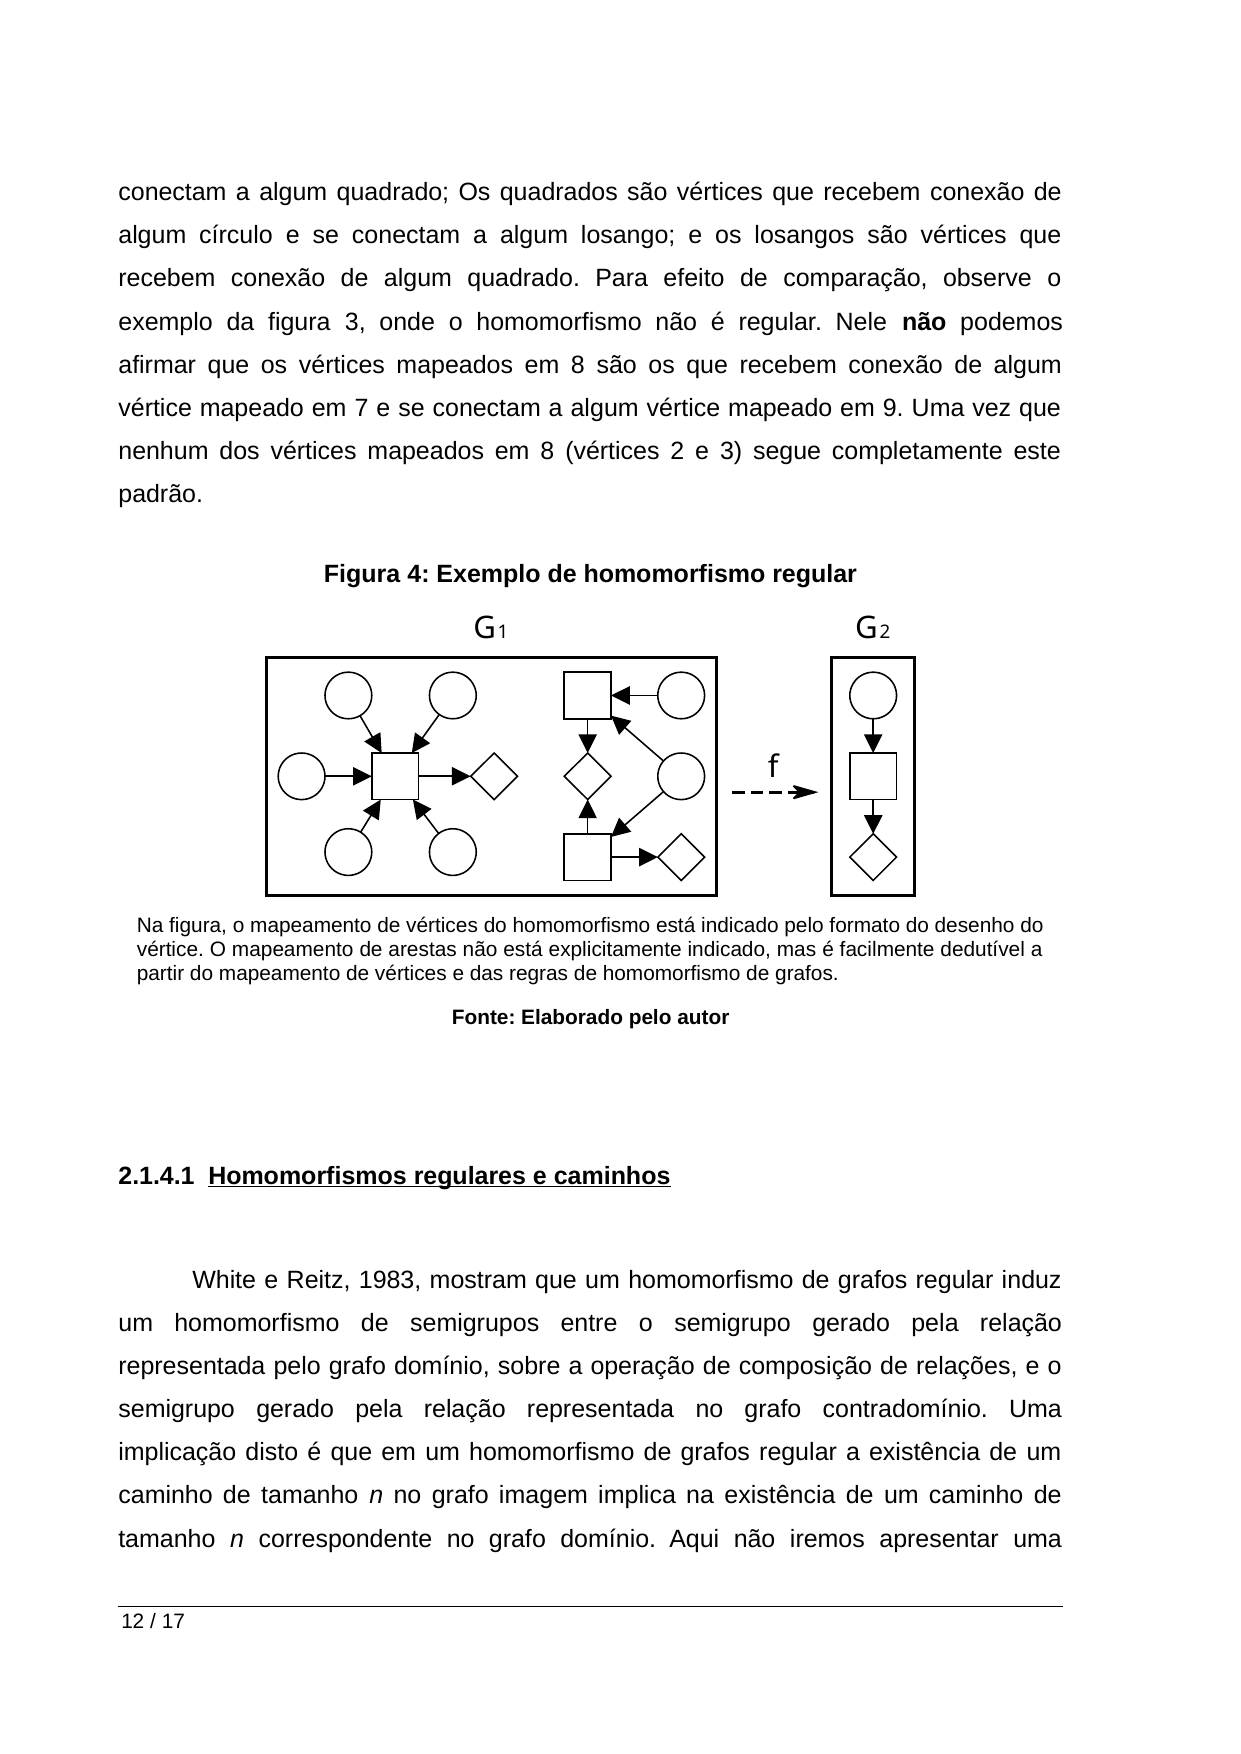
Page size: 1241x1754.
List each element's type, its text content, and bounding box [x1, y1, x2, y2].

subtitle Homomorfismos regulares e caminhos [118, 1161, 1063, 1190]
text Figura 4: Exemplo de homomorfismo regular [137, 559, 1044, 588]
text White e Reitz, 1983, mostram que um homomorfismo de grafos regular induz um homomorfismo de semigrupos entre o semigrupo gerado pela relação representada pelo grafo domínio, sobre a operação de composição de relações, e o semigrupo gerado pela relação representada no grafo contradomínio. Uma implicação disto é que em um homomorfismo de grafos regular a existência de um caminho de tamanho n no grafo imagem implica na existência de um caminho de tamanho n correspondente no grafo domínio. Aqui não iremos apresentar uma [118, 1265, 1063, 1552]
text Na figura, o mapeamento de vértices do homomorfismo está indicado pelo formato do desenho do vértice. O mapeamento de arestas não está explicitamente indicado, mas é facilmente dedutível a partir do mapeamento de vértices e das regras de homomorfismo de grafos. [137, 611, 1044, 984]
text conectam a algum quadrado; Os quadrados são vértices que recebem conexão de algum círculo e se conectam a algum losango; e os losangos são vértices que recebem conexão de algum quadrado. Para efeito de comparação, observe o exemplo da figura 3, onde o homomorfismo não é regular. Nele não podemos afirmar que os vértices mapeados em 8 são os que recebem conexão de algum vértice mapeado em 7 e se conectam a algum vértice mapeado em 9. Uma vez que nenhum dos vértices mapeados em 8 (vértices 2 e 3) segue completamente este padrão. [118, 177, 1063, 508]
text Fonte: Elaborado pelo autor [137, 1005, 1044, 1029]
